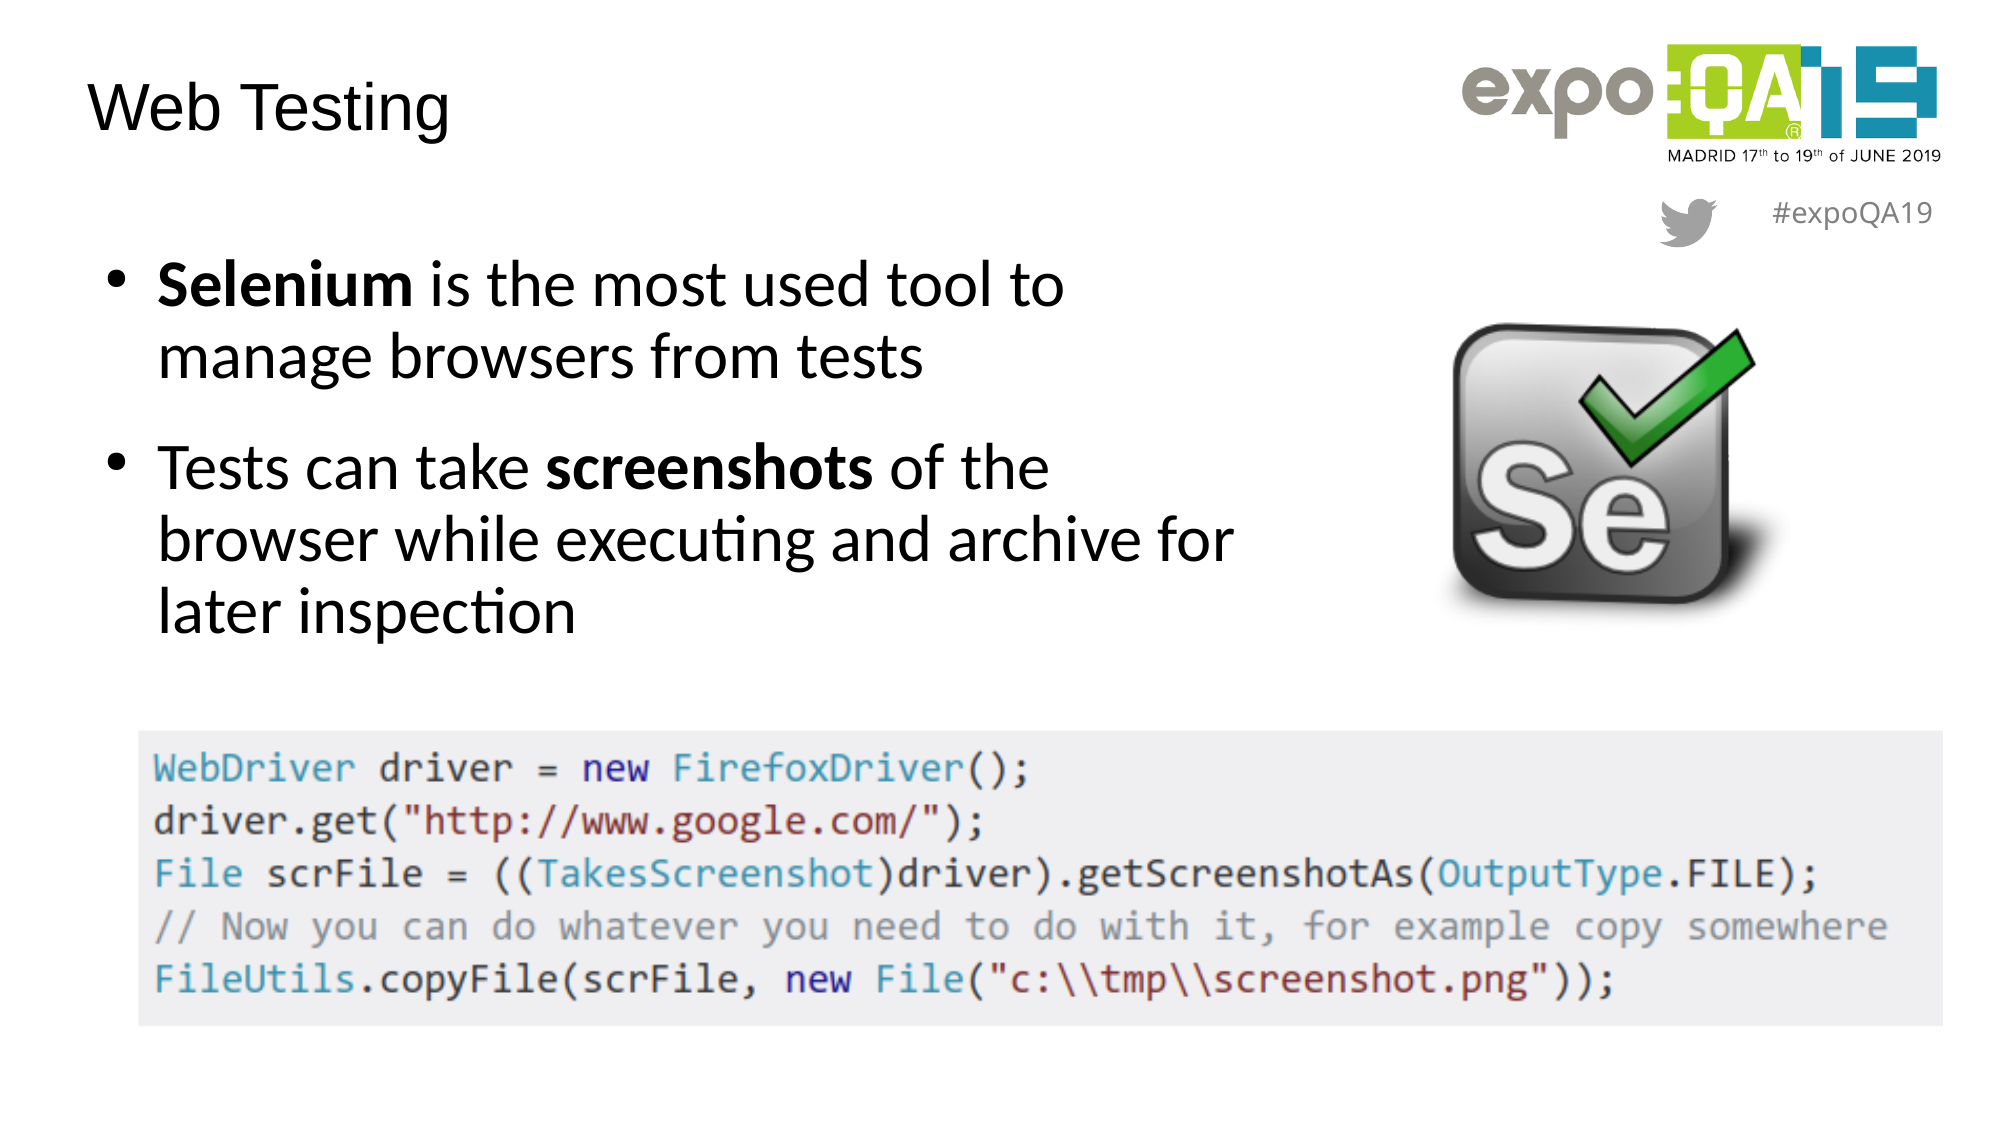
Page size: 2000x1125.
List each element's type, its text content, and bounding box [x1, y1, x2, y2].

picture [118, 708, 1943, 1052]
list Selenium is the most used tool to manage browsers from tests Tests can take screenshots of the browser while executing and archive for later inspection [72, 241, 1276, 355]
picture [1659, 193, 1718, 253]
picture [1429, 37, 1948, 165]
picture [1432, 307, 1790, 631]
title Web Testing [72, 54, 1277, 164]
